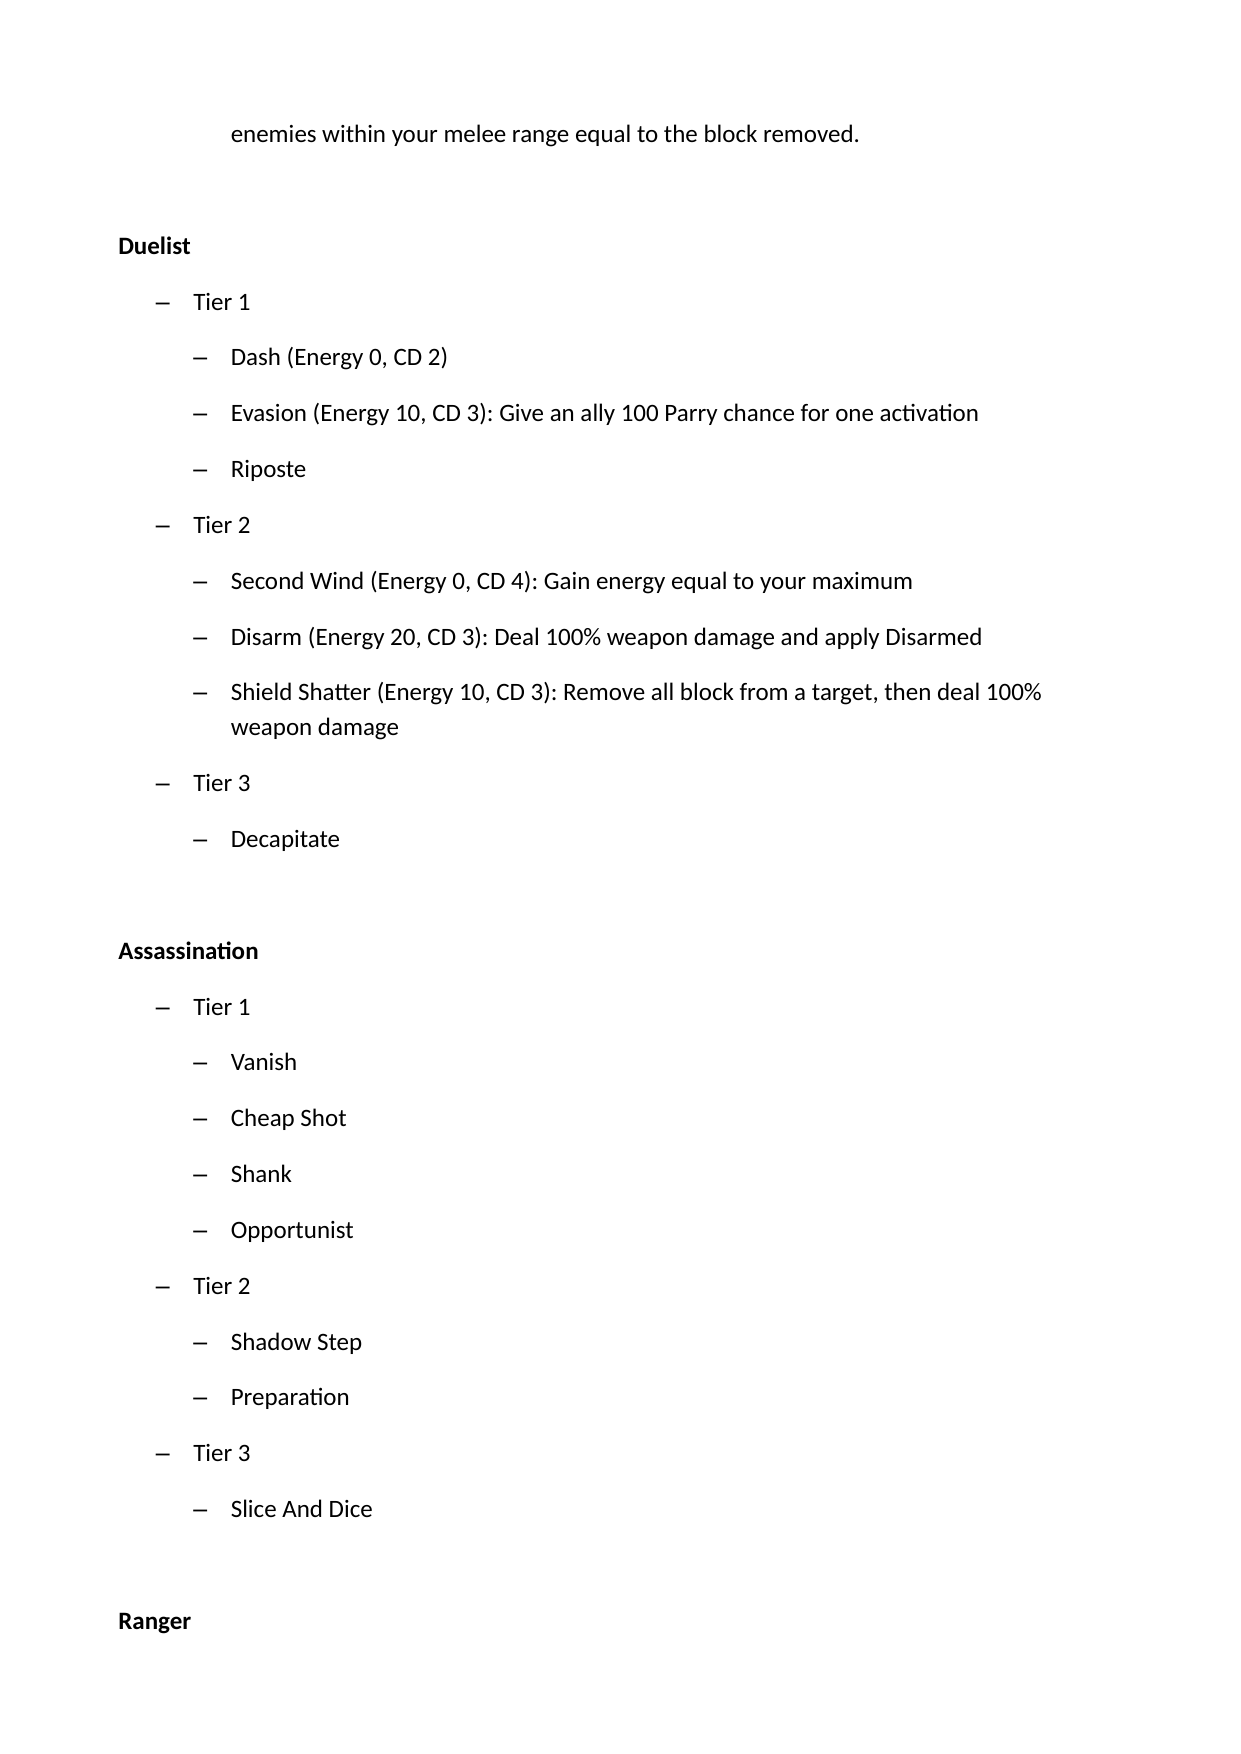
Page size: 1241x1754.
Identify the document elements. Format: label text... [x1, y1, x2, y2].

list enemies within your melee range equal to the block removed. [193, 118, 1122, 149]
list Vanish [193, 1046, 1122, 1077]
list Preparation [193, 1381, 1122, 1412]
text Assassination [118, 935, 1122, 965]
text Ranger [118, 1605, 1122, 1635]
list Second Wind (Energy 0, CD 4): Gain energy equal to your maximum [193, 565, 1122, 595]
text Duelist [118, 230, 1122, 260]
list Evasion (Energy 10, CD 3): Give an ally 100 Parry chance for one activation [193, 397, 1122, 428]
list Shank [193, 1158, 1122, 1189]
list Disarm (Energy 20, CD 3): Deal 100% weapon damage and apply Disarmed [193, 621, 1122, 651]
list Shadow Step [193, 1326, 1122, 1356]
list Shield Shatter (Energy 10, CD 3): Remove all block from a target, then deal 100% weapon damage [193, 676, 1122, 742]
list Tier 2 [156, 509, 1122, 539]
list Slice And Dice [193, 1493, 1122, 1524]
list Tier 1 [156, 991, 1122, 1021]
list Tier 3 [156, 1437, 1122, 1468]
list Decapitate [193, 823, 1122, 854]
list Cheap Shot [193, 1102, 1122, 1133]
list Dash (Energy 0, CD 2) [193, 341, 1122, 372]
list Tier 1 [156, 286, 1122, 316]
list Tier 2 [156, 1270, 1122, 1300]
list Riposte [193, 453, 1122, 484]
list Opportunist [193, 1214, 1122, 1244]
list Tier 3 [156, 767, 1122, 798]
